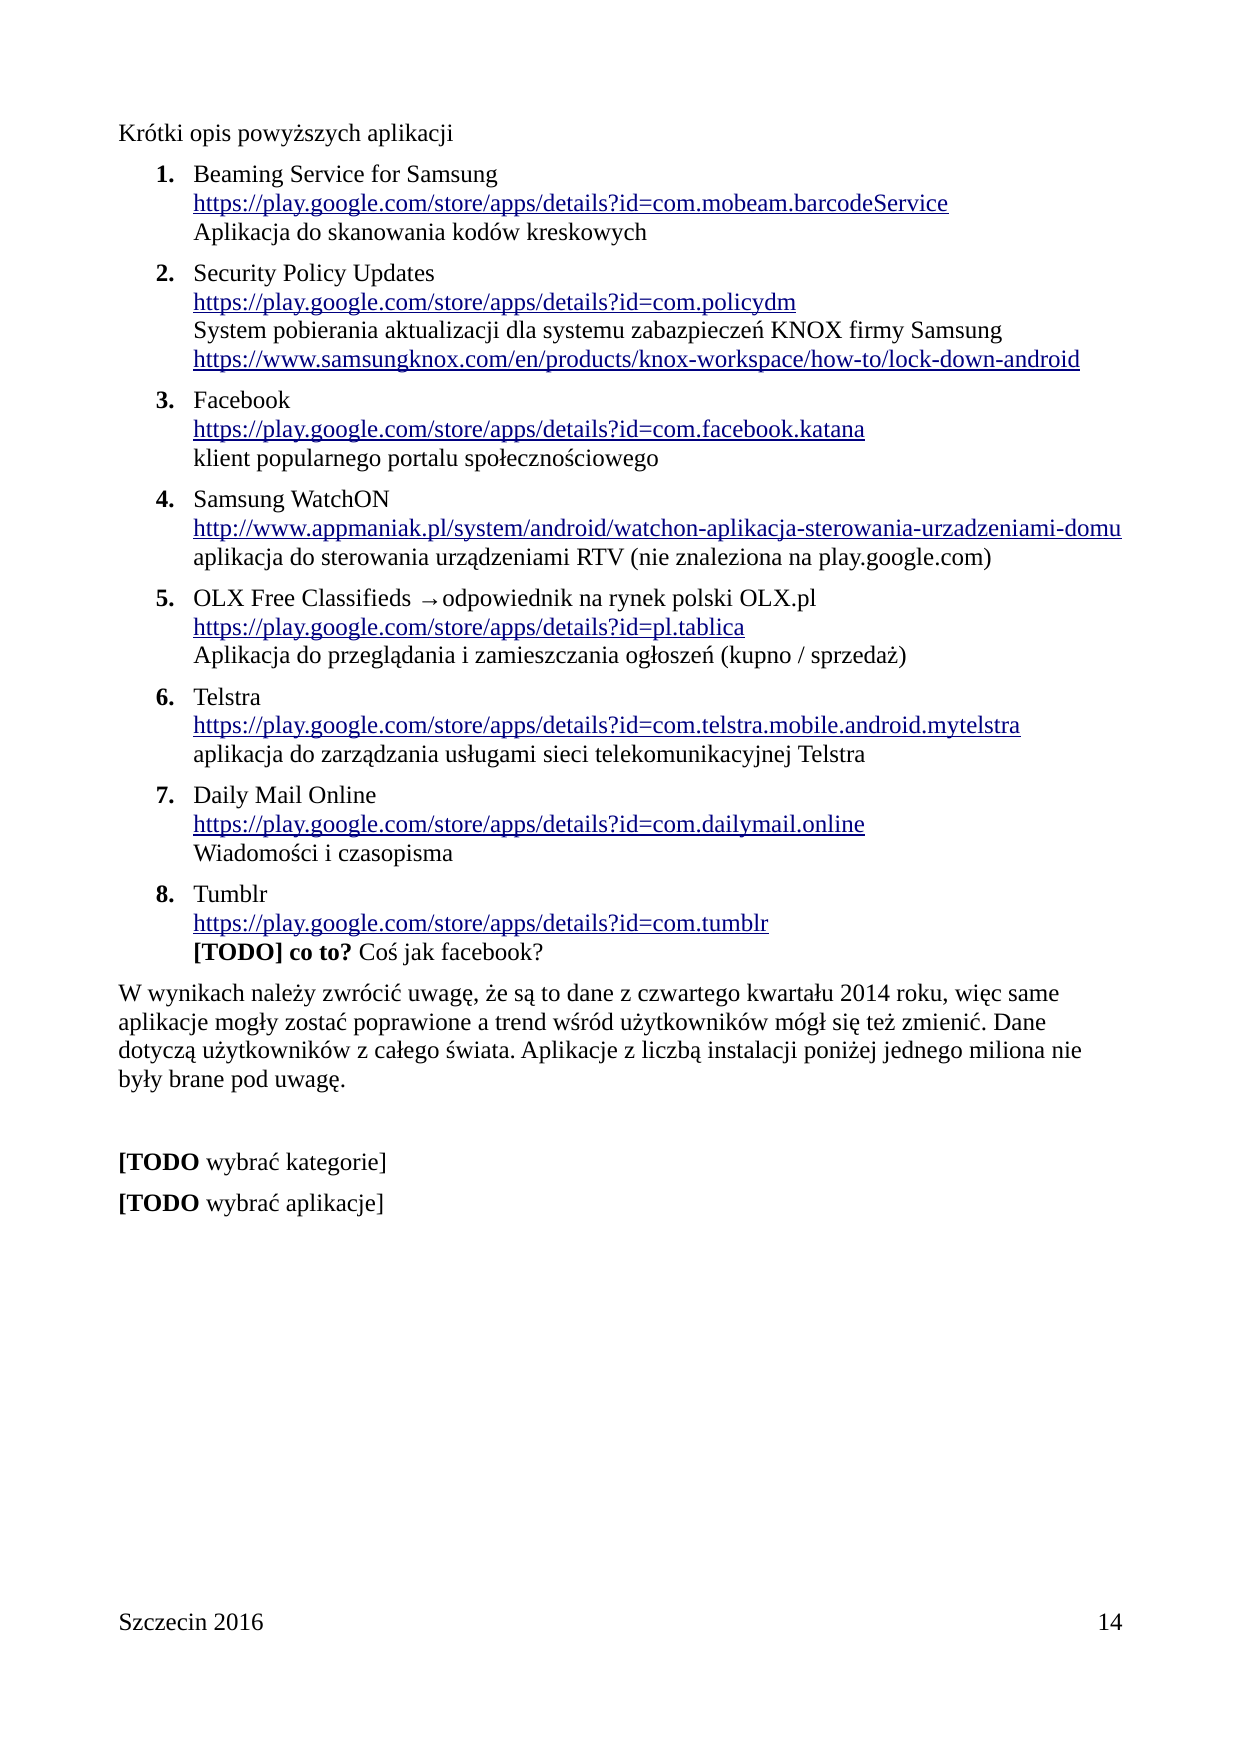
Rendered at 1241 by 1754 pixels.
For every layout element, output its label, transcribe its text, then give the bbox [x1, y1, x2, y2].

text [TODO wybrać aplikacje] [118, 1188, 1122, 1217]
text W wynikach należy zwrócić uwagę, że są to dane z czwartego kwartału 2014 roku, więc same aplikacje mogły zostać poprawione a trend wśród użytkowników mógł się też zmienić. Dane dotyczą użytkowników z całego świata. Aplikacje z liczbą instalacji poniżej jednego miliona nie były brane pod uwagę. [118, 978, 1122, 1093]
list Security Policy Updates https://play.google.com/store/apps/details?id=com.policydm System pobierania aktualizacji dla systemu zabazpieczeń KNOX firmy Samsung https://www.samsungknox.com/en/products/knox-workspace/how-to/lock-down-android [156, 258, 1122, 373]
text [TODO wybrać kategorie] [118, 1147, 1122, 1176]
list Daily Mail Online https://play.google.com/store/apps/details?id=com.dailymail.online Wiadomości i czasopisma [156, 781, 1122, 867]
list Telstra https://play.google.com/store/apps/details?id=com.telstra.mobile.android.mytelstra aplikacja do zarządzania usługami sieci telekomunikacyjnej Telstra [156, 682, 1122, 768]
list Facebook https://play.google.com/store/apps/details?id=com.facebook.katana klient popularnego portalu społecznościowego [156, 386, 1122, 472]
list Tumblr https://play.google.com/store/apps/details?id=com.tumblr [TODO] co to? Coś jak facebook? [156, 879, 1122, 966]
list Samsung WatchON http://www.appmaniak.pl/system/android/watchon-aplikacja-sterowania-urzadzeniami-domu aplikacja do sterowania urządzeniami RTV (nie znaleziona na play.google.com) [156, 484, 1122, 571]
list Beaming Service for Samsung https://play.google.com/store/apps/details?id=com.mobeam.barcodeService Aplikacja do skanowania kodów kreskowych [156, 159, 1122, 246]
text Krótki opis powyższych aplikacji [118, 118, 1122, 147]
list OLX Free Classifieds →odpowiednik na rynek polski OLX.pl https://play.google.com/store/apps/details?id=pl.tablica Aplikacja do przeglądania i zamieszczania ogłoszeń (kupno / sprzedaż) [156, 583, 1122, 669]
